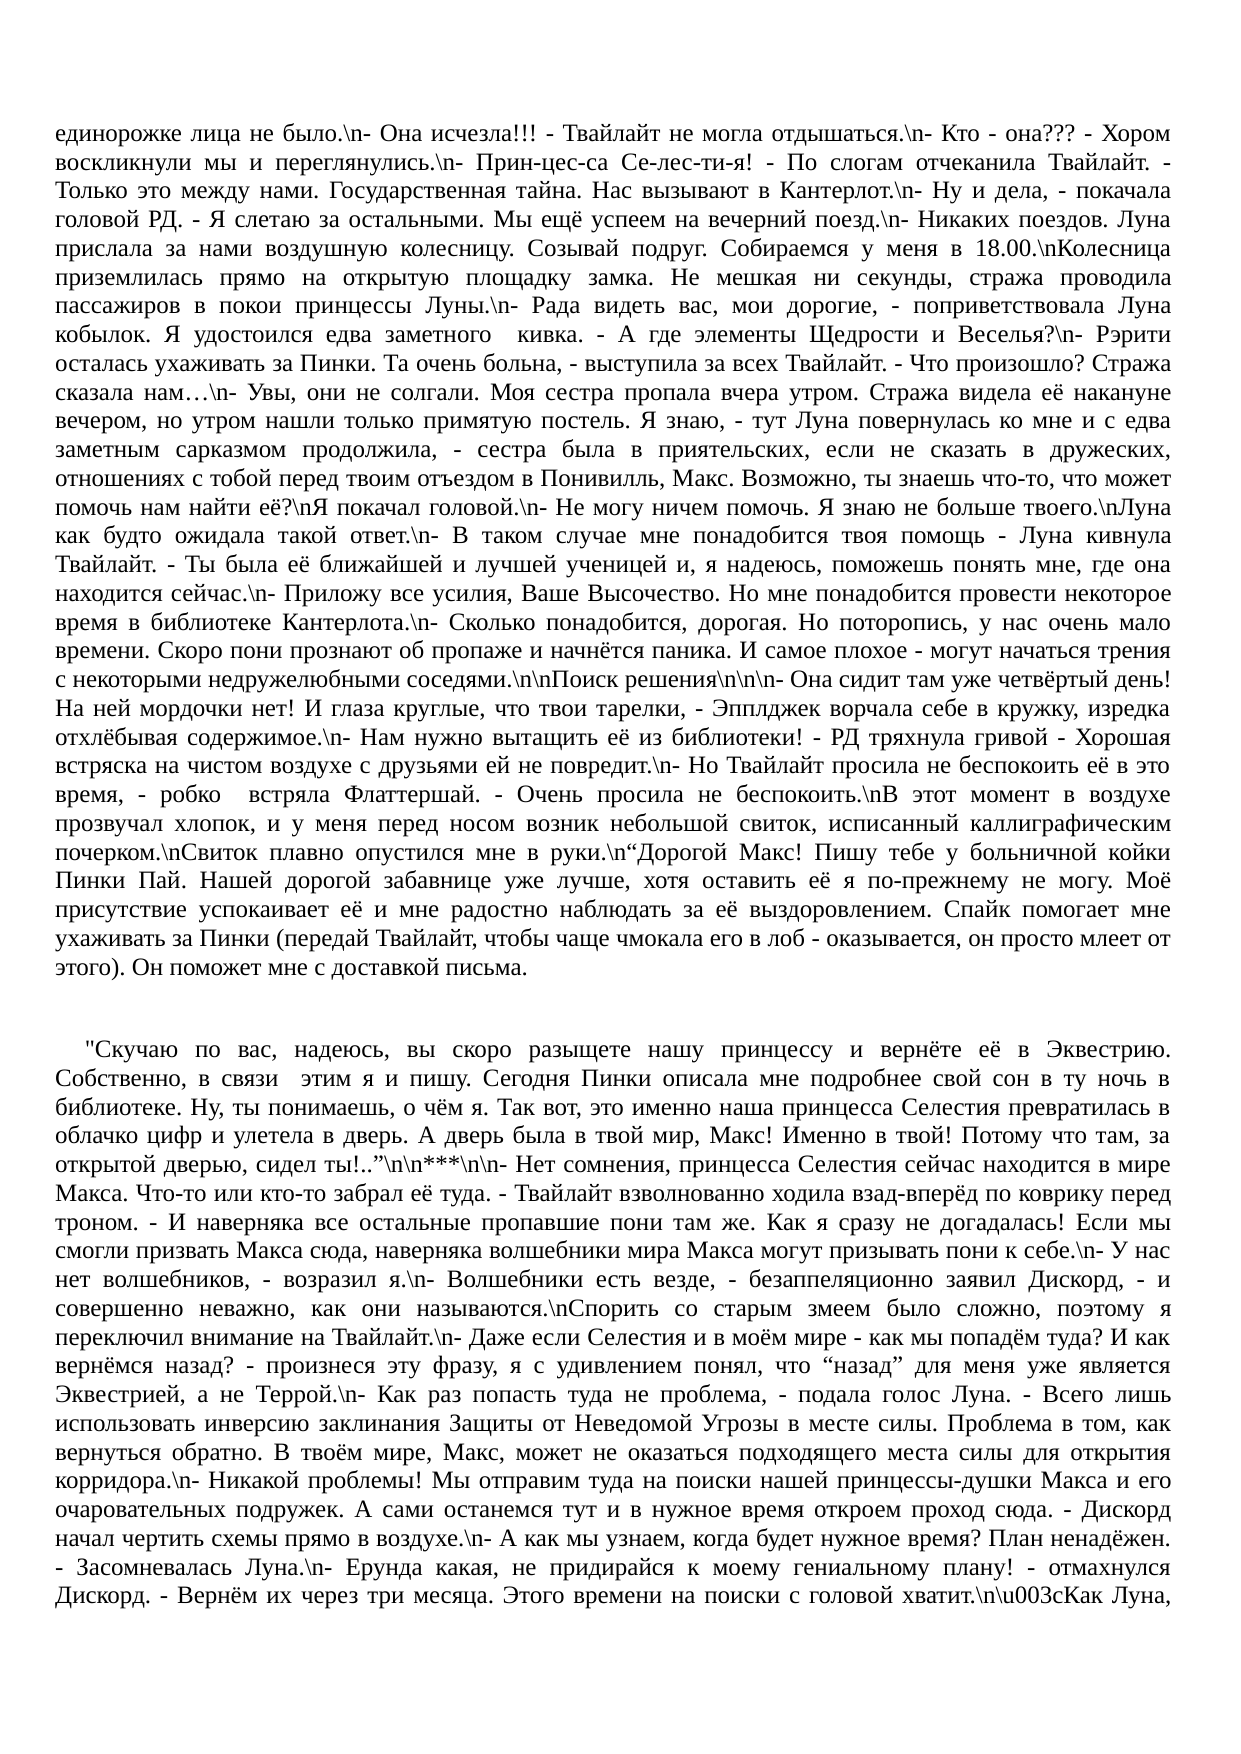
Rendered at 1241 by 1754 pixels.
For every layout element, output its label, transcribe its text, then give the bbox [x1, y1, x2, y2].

text единорожке лица не было.\n- Она исчезла!!! - Твайлайт не могла отдышаться.\n- Кто - она??? - Хором воскликнули мы и переглянулись.\n- Прин-цес-са Се-лес-ти-я! - По слогам отчеканила Твайлайт. - Только это между нами. Государственная тайна. Нас вызывают в Кантерлот.\n- Ну и дела, - покачала головой РД. - Я слетаю за остальными. Мы ещё успеем на вечерний поезд.\n- Никаких поездов. Луна прислала за нами воздушную колесницу. Созывай подруг. Собираемся у меня в 18.00.\nКолесница приземлилась прямо на открытую площадку замка. Не мешкая ни секунды, стража проводила пассажиров в покои принцессы Луны.\n- Рада видеть вас, мои дорогие, - поприветствовала Луна кобылок. Я удостоился едва заметного кивка. - А где элементы Щедрости и Веселья?\n- Рэрити осталась ухаживать за Пинки. Та очень больна, - выступила за всех Твайлайт. - Что произошло? Стража сказала нам…\n- Увы, они не солгали. Моя сестра пропала вчера утром. Стража видела её накануне вечером, но утром нашли только примятую постель. Я знаю, - тут Луна повернулась ко мне и с едва заметным сарказмом продолжила, - сестра была в приятельских, если не сказать в дружеских, отношениях с тобой перед твоим отъездом в Понивилль, Макс. Возможно, ты знаешь что-то, что может помочь нам найти её?\nЯ покачал головой.\n- Не могу ничем помочь. Я знаю не больше твоего.\nЛуна как будто ожидала такой ответ.\n- В таком случае мне понадобится твоя помощь - Луна кивнула Твайлайт. - Ты была её ближайшей и лучшей ученицей и, я надеюсь, поможешь понять мне, где она находится сейчас.\n- Приложу все усилия, Ваше Высочество. Но мне понадобится провести некоторое время в библиотеке Кантерлота.\n- Сколько понадобится, дорогая. Но поторопись, у нас очень мало времени. Скоро пони прознают об пропаже и начнётся паника. И самое плохое - могут начаться трения с некоторыми недружелюбными соседями.\n\nПоиск решения\n\n\n- Она сидит там уже четвёртый день! На ней мордочки нет! И глаза круглые, что твои тарелки, - Эпплджек ворчала себе в кружку, изредка отхлёбывая содержимое.\n- Нам нужно вытащить её из библиотеки! - РД тряхнула гривой - Хорошая встряска на чистом воздухе с друзьями ей не повредит.\n- Но Твайлайт просила не беспокоить её в это время, - робко встряла Флаттершай. - Очень просила не беспокоить.\nВ этот момент в воздухе прозвучал хлопок, и у меня перед носом возник небольшой свиток, исписанный каллиграфическим почерком.\nСвиток плавно опустился мне в руки.\n“Дорогой Макс! Пишу тебе у больничной койки Пинки Пай. Нашей дорогой забавнице уже лучше, хотя оставить её я по-прежнему не могу. Моё присутствие успокаивает её и мне радостно наблюдать за её выздоровлением. Спайк помогает мне ухаживать за Пинки (передай Твайлайт, чтобы чаще чмокала его в лоб - оказывается, он просто млеет от этого). Он поможет мне с доставкой письма. [55, 118, 1172, 981]
text "Скучаю по вас, надеюсь, вы скоро разыщете нашу принцессу и вернёте её в Эквестрию. Собственно, в связи этим я и пишу. Сегодня Пинки описала мне подробнее свой сон в ту ночь в библиотеке. Ну, ты понимаешь, о чём я. Так вот, это именно наша принцесса Селестия превратилась в облачко цифр и улетела в дверь. А дверь была в твой мир, Макс! Именно в твой! Потому что там, за открытой дверью, сидел ты!..”\n\n***\n\n- Нет сомнения, принцесса Селестия сейчас находится в мире Макса. Что-то или кто-то забрал её туда. - Твайлайт взволнованно ходила взад-вперёд по коврику перед троном. - И наверняка все остальные пропавшие пони там же. Как я сразу не догадалась! Если мы смогли призвать Макса сюда, наверняка волшебники мира Макса могут призывать пони к себе.\n- У нас нет волшебников, - возразил я.\n- Волшебники есть везде, - безаппеляционно заявил Дискорд, - и совершенно неважно, как они называются.\nСпорить со старым змеем было сложно, поэтому я переключил внимание на Твайлайт.\n- Даже если Селестия и в моём мире - как мы попадём туда? И как вернёмся назад? - произнеся эту фразу, я с удивлением понял, что “назад” для меня уже является Эквестрией, а не Террой.\n- Как раз попасть туда не проблема, - подала голос Луна. - Всего лишь использовать инверсию заклинания Защиты от Неведомой Угрозы в месте силы. Проблема в том, как вернуться обратно. В твоём мире, Макс, может не оказаться подходящего места силы для открытия корридора.\n- Никакой проблемы! Мы отправим туда на поиски нашей принцессы-душки Макса и его очаровательных подружек. А сами останемся тут и в нужное время откроем проход сюда. - Дискорд начал чертить схемы прямо в воздухе.\n- А как мы узнаем, когда будет нужное время? План ненадёжен. - Засомневалась Луна.\n- Ерунда какая, не придирайся к моему гениальному плану! - отмахнулся Дискорд. - Вернём их через три месяца. Этого времени на поиски с головой хватит.\n\u003cКак Луна, [55, 1034, 1172, 1609]
